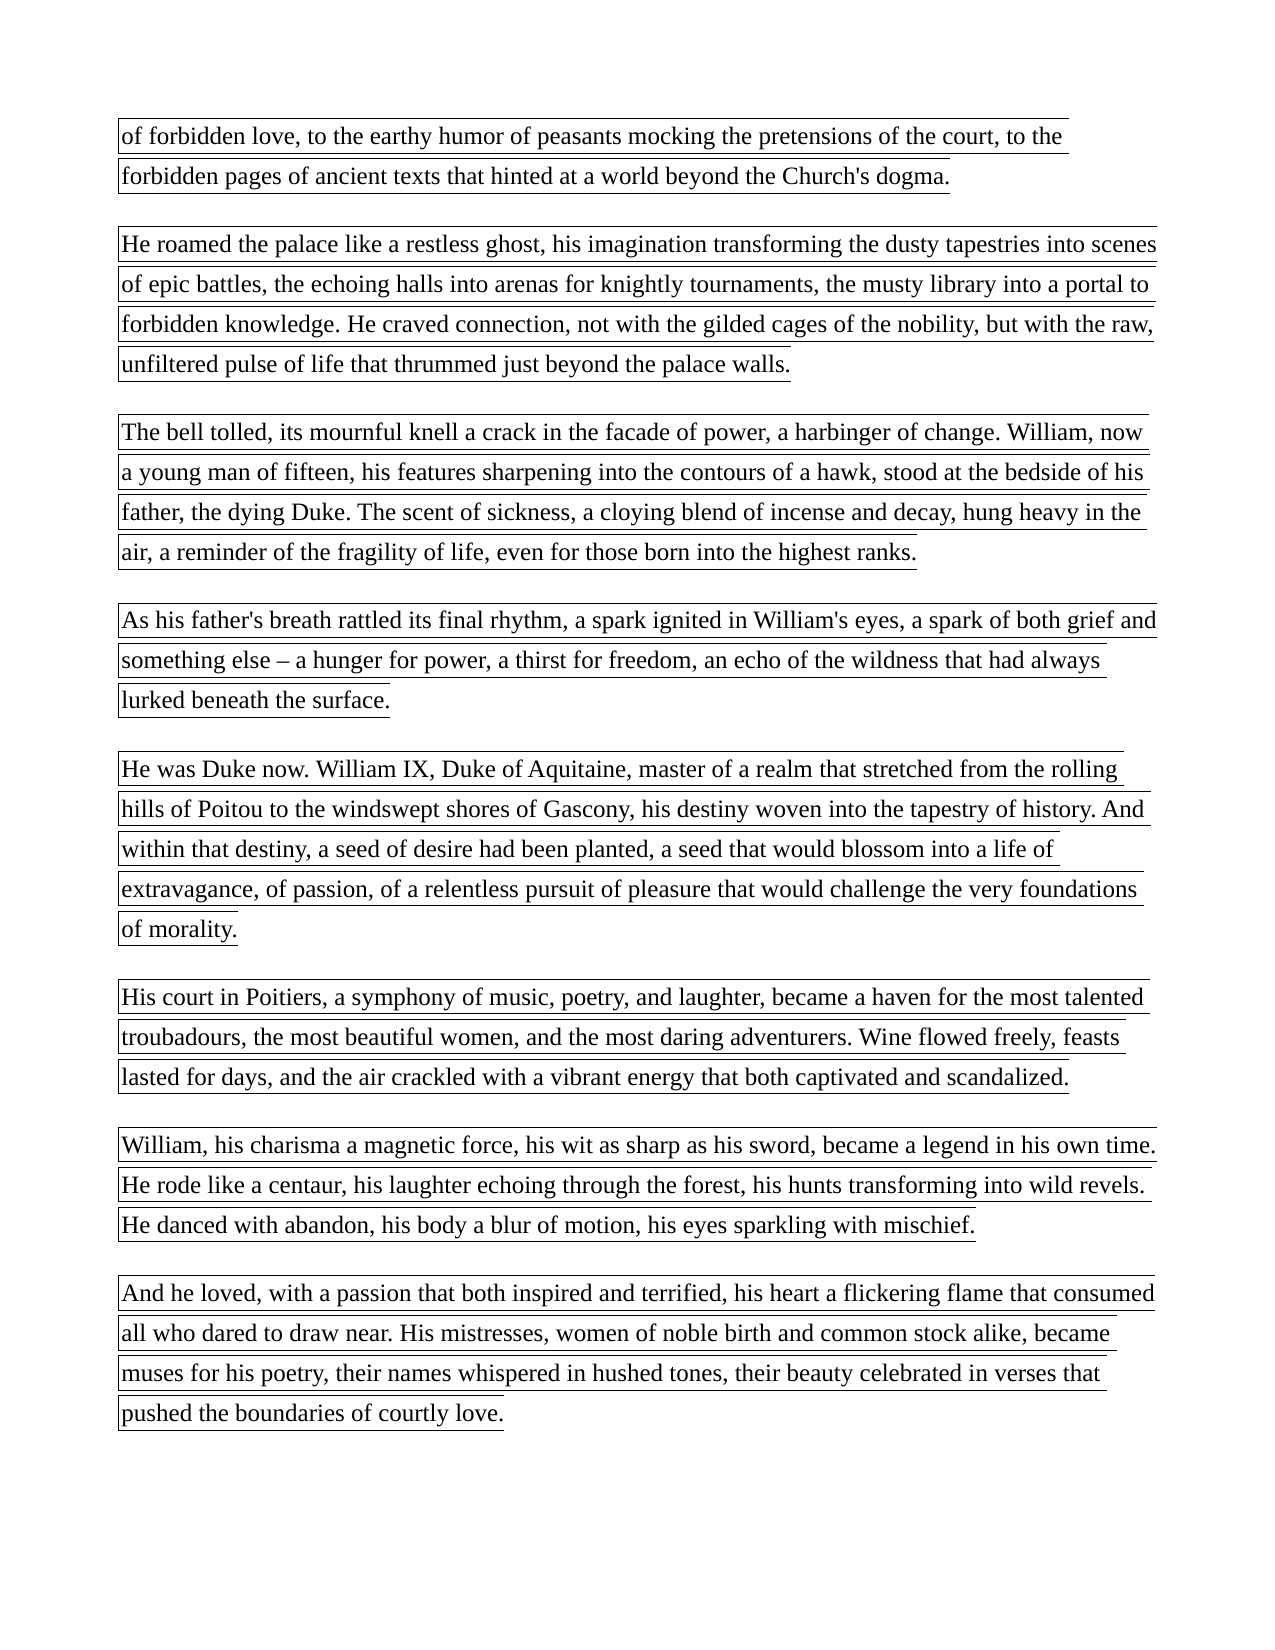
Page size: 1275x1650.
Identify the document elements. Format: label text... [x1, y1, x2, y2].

text He roamed the palace like a restless ghost, his imagination transforming the dusty tapestries into scenes [119, 227, 1157, 261]
text of epic battles, the echoing halls into arenas for knightly tournaments, the musty library into a portal to forbidden knowledge. He craved connection, not with the gilded cages of the nobility, but with the raw, unfiltered pulse of life that thrummed just beyond the palace walls. [118, 262, 1157, 381]
text of forbidden love, to the earthy humor of peasants mocking the pretensions of the court, to the forbidden pages of ancient texts that hinted at a world beyond the Church's dogma. [118, 118, 1157, 193]
text William, his charisma a magnetic force, his wit as sharp as his sword, became a legend in his own time. [119, 1128, 1157, 1161]
text His court in Poitiers, a symphony of music, poetry, and laughter, became a haven for the most talented troubadours, the most beautiful women, and the most daring adventurers. Wine flowed freely, feasts lasted for days, and the air crackled with a vibrant energy that both captivated and scandalized. [118, 979, 1157, 1093]
text something else – a hunger for power, a thirst for freedom, an echo of the wildness that had always lurked beneath the surface. [118, 638, 1157, 717]
text And he loved, with a passion that both inspired and terrified, his heart a flickering flame that consumed all who dared to draw near. His mistresses, women of noble birth and common stock alike, became muses for his poetry, their names whispered in hushed tones, their beauty celebrated in verses that pushed the boundaries of courtly love. [118, 1275, 1157, 1430]
text He rode like a centaur, his laughter echoing through the forest, his hunts transforming into wild revels. He danced with abandon, his body a blur of motion, his eyes sparkling with mischief. [118, 1162, 1157, 1242]
text The bell tolled, its mournful knell a crack in the facade of power, a harbinger of change. William, now a young man of fifteen, his features sharpening into the contours of a hawk, stood at the bedside of his father, the dying Duke. The scent of sickness, a cloying blend of incense and decay, hung heavy in the air, a reminder of the fragility of life, even for those born into the highest ranks. [118, 414, 1157, 569]
text As his father's breath rattled its final rhythm, a spark ignited in William's eyes, a spark of both grief and [119, 604, 1157, 637]
text He was Duke now. William IX, Duke of Aquitaine, master of a realm that stretched from the rolling hills of Poitou to the windswept shores of Gascony, his destiny woven into the tapestry of history. And within that destiny, a seed of desire had been planted, a seed that would blossom into a life of extravagance, of passion, of a relentless pursuit of pleasure that would challenge the very foundations of morality. [118, 751, 1157, 945]
